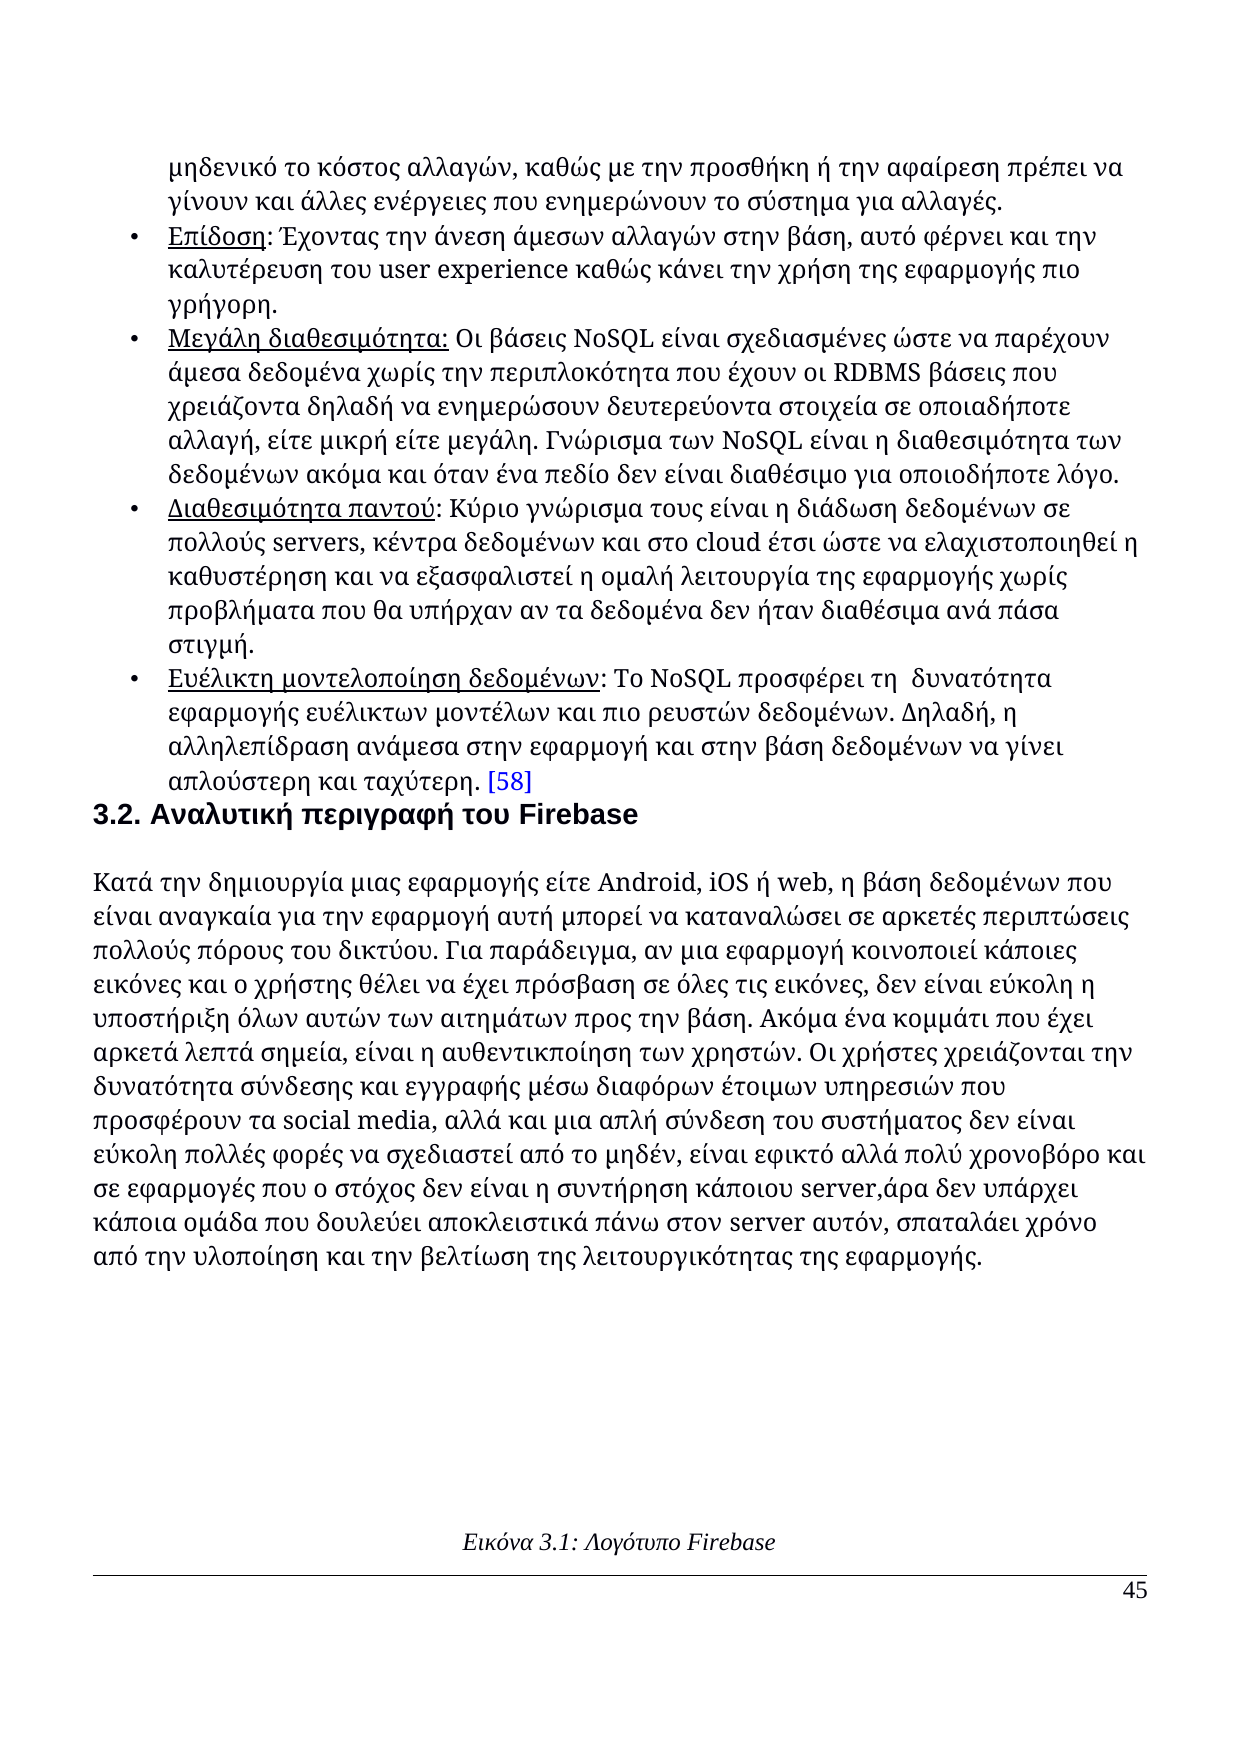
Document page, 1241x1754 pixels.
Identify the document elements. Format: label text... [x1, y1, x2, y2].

list Μεγάλη διαθεσιμότητα: Οι βάσεις NoSQL είναι σχεδιασμένες ώστε να παρέχουν άμεσα δεδομένα χωρίς την περιπλοκότητα που έχουν οι RDBMS βάσεις που χρειάζοντα δηλαδή να ενημερώσουν δευτερεύοντα στοιχεία σε οποιαδήποτε αλλαγή, είτε μικρή είτε μεγάλη. Γνώρισμα των NoSQL είναι η διαθεσιμότητα των δεδομένων ακόμα και όταν ένα πεδίο δεν είναι διαθέσιμο για οποιοδήποτε λόγο. [130, 320, 1147, 491]
text 3.2. Αναλυτική περιγραφή του Firebase [93, 797, 1147, 831]
list Διαθεσιμότητα παντού: Κύριο γνώρισμα τους είναι η διάδωση δεδομένων σε πολλούς servers, κέντρα δεδομένων και στο cloud έτσι ώστε να ελαχιστοποιηθεί η καθυστέρηση και να εξασφαλιστεί η ομαλή λειτουργία της εφαρμογής χωρίς προβλήματα που θα υπήρχαν αν τα δεδομένα δεν ήταν διαθέσιμα ανά πάσα στιγμή. [130, 491, 1147, 661]
text Κατά την δημιουργία μιας εφαρμογής είτε Android, iOS ή web, η βάση δεδομένων που είναι αναγκαία για την εφαρμογή αυτή μπορεί να καταναλώσει σε αρκετές περιπτώσεις πολλούς πόρους του δικτύου. Για παράδειγμα, αν μια εφαρμογή κοινοποιεί κάποιες εικόνες και ο χρήστης θέλει να έχει πρόσβαση σε όλες τις εικόνες, δεν είναι εύκολη η υποστήριξη όλων αυτών των αιτημάτων προς την βάση. Ακόμα ένα κομμάτι που έχει αρκετά λεπτά σημεία, είναι η αυθεντικποίηση των χρηστών. Οι χρήστες χρειάζονται την δυνατότητα σύνδεσης και εγγραφής μέσω διαφόρων έτοιμων υπηρεσιών που προσφέρουν τα social media, αλλά και μια απλή σύνδεση του συστήματος δεν είναι εύκολη πολλές φορές να σχεδιαστεί από το μηδέν, είναι εφικτό αλλά πολύ χρονοβόρο και σε εφαρμογές που ο στόχος δεν είναι η συντήρηση κάποιου server,άρα δεν υπάρχει κάποια ομάδα που δουλεύει αποκλειστικά πάνω στον server αυτόν, σπαταλάει χρόνο από την υλοποίηση και την βελτίωση της λειτουργικότητας της εφαρμογής. [93, 864, 1147, 1273]
list Ευέλικτη μοντελοποίηση δεδομένων: Το NoSQL προσφέρει τη δυνατότητα εφαρμογής ευέλικτων μοντέλων και πιο ρευστών δεδομένων. Δηλαδή, η αλληλεπίδραση ανάμεσα στην εφαρμογή και στην βάση δεδομένων να γίνει απλούστερη και ταχύτερη. [58] [130, 661, 1147, 797]
text Εικόνα 3.1: Λογότυπο Firebase [335, 1302, 905, 1556]
list μηδενικό το κόστος αλλαγών, καθώς με την προσθήκη ή την αφαίρεση πρέπει να γίνουν και άλλες ενέργειες που ενημερώνουν το σύστημα για αλλαγές. [130, 150, 1147, 218]
list Επίδοση: Έχοντας την άνεση άμεσων αλλαγών στην βάση, αυτό φέρνει και την καλυτέρευση του user experience καθώς κάνει την χρήση της εφαρμογής πιο γρήγορη. [130, 218, 1147, 320]
